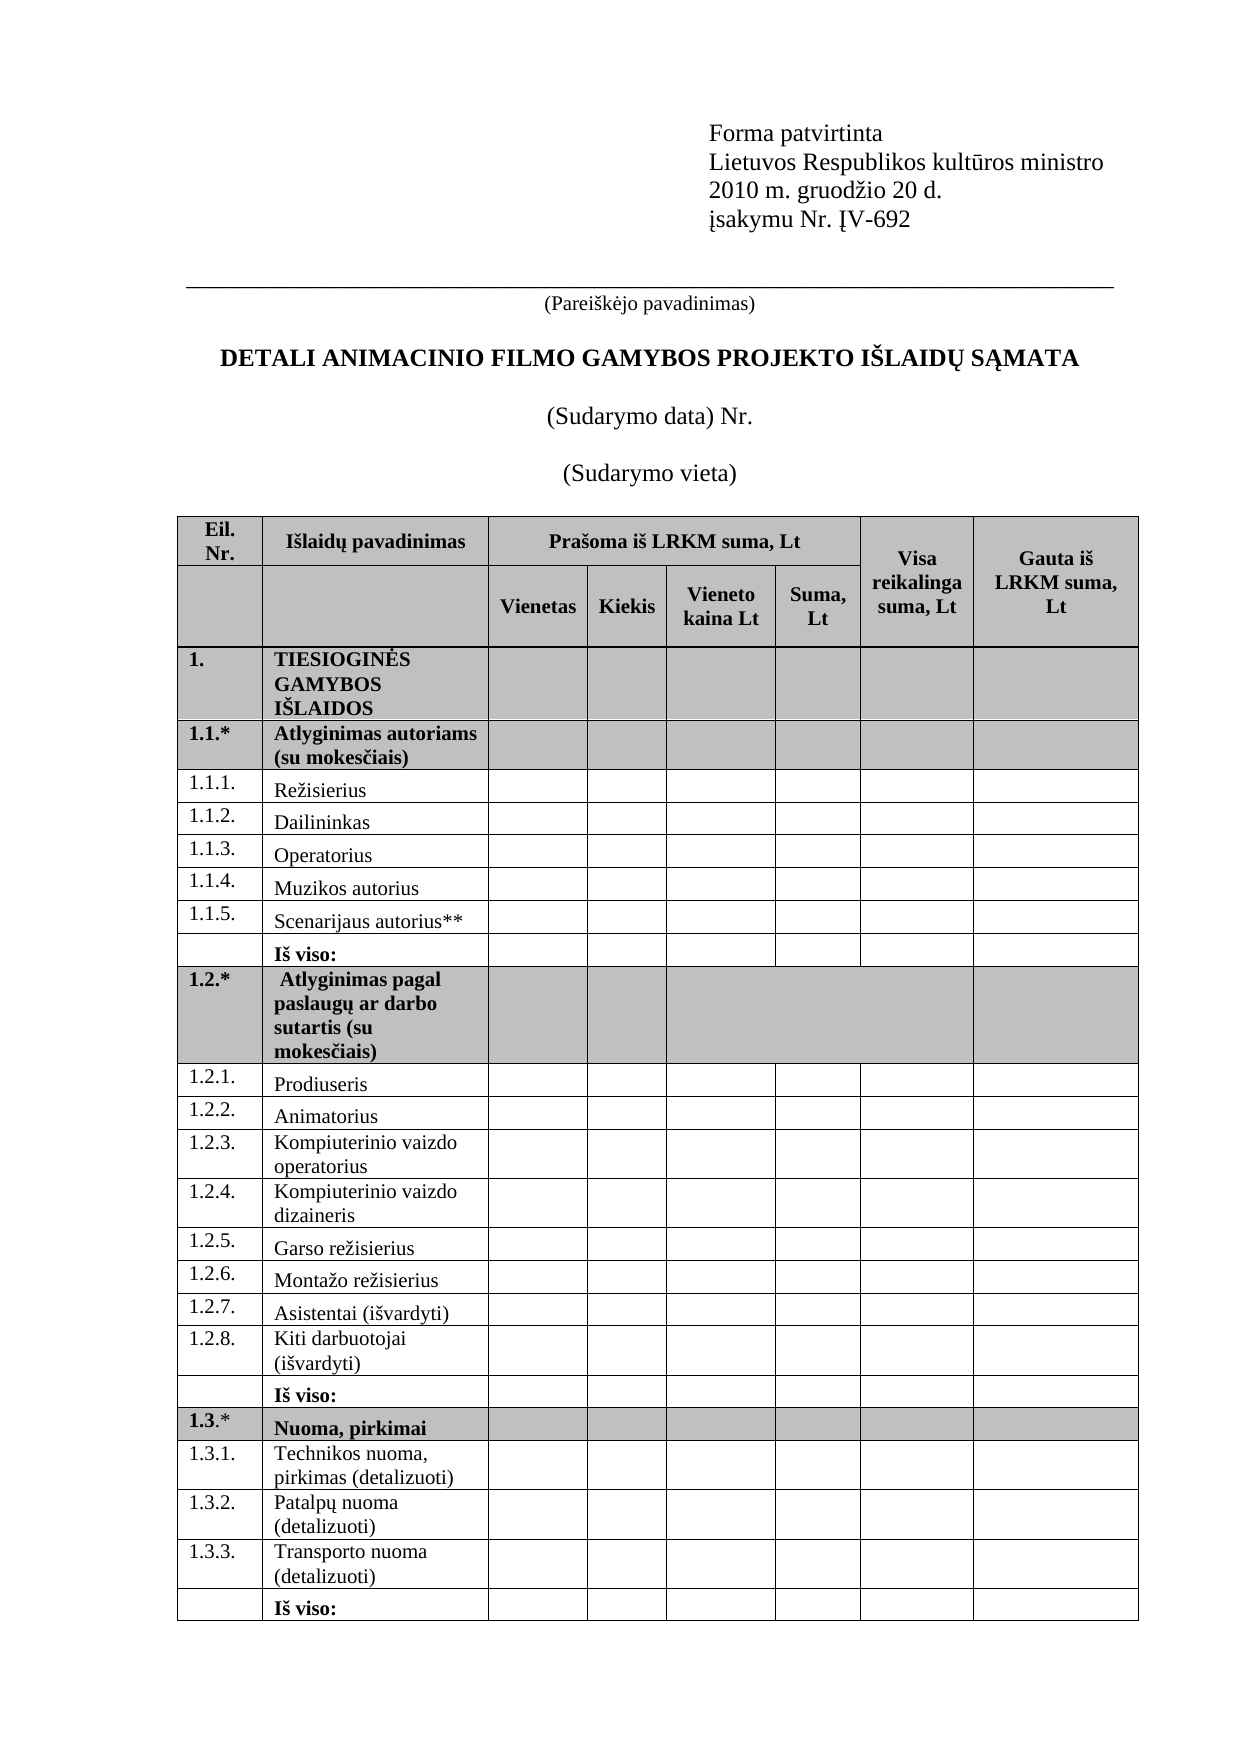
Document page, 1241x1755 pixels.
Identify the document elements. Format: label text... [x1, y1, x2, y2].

table_cell [667, 803, 775, 834]
table_cell [489, 1179, 587, 1227]
table_cell 1.1.4. [178, 868, 262, 900]
table_cell [178, 1376, 262, 1407]
table_cell 1.3.1. [178, 1441, 262, 1489]
table_cell Garso režisierius [263, 1228, 488, 1260]
table_cell [588, 967, 666, 1063]
table_cell [667, 1064, 775, 1096]
table_cell 1.3.* [178, 1408, 262, 1440]
table_cell [776, 934, 860, 966]
table_cell [861, 1326, 973, 1374]
table_cell [667, 901, 775, 933]
table_cell [974, 1064, 1138, 1096]
table_cell [667, 721, 775, 769]
table_cell [489, 1228, 587, 1260]
table_cell [489, 967, 587, 1063]
table_cell [588, 1294, 666, 1325]
table_cell [667, 1097, 775, 1128]
table_cell [861, 1490, 973, 1538]
table_cell Dailininkas [263, 803, 488, 834]
table_cell [178, 1589, 262, 1620]
text (Sudarymo data) Nr. [177, 401, 1122, 430]
table_cell [489, 901, 587, 933]
table_cell [667, 1130, 775, 1178]
table_cell [974, 967, 1138, 1063]
table_cell [489, 648, 587, 719]
table_cell [489, 835, 587, 867]
table_cell [489, 1490, 587, 1538]
table_header Eil. Nr. [178, 517, 262, 565]
table_cell [776, 1441, 860, 1489]
table_cell [588, 1540, 666, 1588]
table_cell Transporto nuoma (detalizuoti) [263, 1540, 488, 1588]
table_header Prašoma iš LRKM suma, Lt [489, 517, 860, 565]
table_cell [667, 1441, 775, 1489]
table_cell 1.2.7. [178, 1294, 262, 1325]
table_cell [974, 1326, 1138, 1374]
table_cell [974, 721, 1138, 769]
table_cell Muzikos autorius [263, 868, 488, 900]
table_cell [178, 566, 262, 646]
table_cell [588, 803, 666, 834]
table_cell [489, 721, 587, 769]
table_cell 1.2.3. [178, 1130, 262, 1178]
table_cell [861, 1408, 973, 1440]
table_cell [588, 1179, 666, 1227]
table_cell Patalpų nuoma (detalizuoti) [263, 1490, 488, 1538]
table_cell 1.1.5. [178, 901, 262, 933]
table_cell Kiti darbuotojai (išvardyti) [263, 1326, 488, 1374]
table_cell Asistentai (išvardyti) [263, 1294, 488, 1325]
table_cell Nuoma, pirkimai [263, 1408, 488, 1440]
table_cell [861, 1261, 973, 1292]
table_cell [667, 1376, 775, 1407]
table_cell [861, 1064, 973, 1096]
table_cell Scenarijaus autorius** [263, 901, 488, 933]
table_cell Iš viso: [263, 1589, 488, 1620]
text (Sudarymo vieta) [177, 458, 1122, 487]
text DETALI ANIMACINIO FILMO GAMYBOS PROJEKTO IŠLAIDŲ SĄMATA [177, 343, 1122, 372]
table_cell [667, 648, 775, 719]
table_cell [489, 1064, 587, 1096]
table_cell [861, 868, 973, 900]
table_cell [588, 835, 666, 867]
table_cell 1.2.4. [178, 1179, 262, 1227]
table_cell [489, 1294, 587, 1325]
table_cell [489, 803, 587, 834]
table_cell [776, 868, 860, 900]
table_cell [667, 835, 775, 867]
table_cell [667, 1326, 775, 1374]
table_cell [667, 934, 775, 966]
table_cell [861, 721, 973, 769]
table_cell [667, 1261, 775, 1292]
table_cell [588, 1490, 666, 1538]
table_cell [588, 1441, 666, 1489]
table_cell [489, 1376, 587, 1407]
table_header Gauta iš LRKM suma, Lt [974, 517, 1138, 646]
table_cell [178, 934, 262, 966]
table_cell [489, 934, 587, 966]
table_cell [974, 1441, 1138, 1489]
table_cell TIESIOGINĖS GAMYBOS IŠLAIDOS [263, 648, 488, 719]
table_cell [776, 1326, 860, 1374]
table_cell 1.3.3. [178, 1540, 262, 1588]
table_cell [667, 1408, 775, 1440]
table_cell [588, 1228, 666, 1260]
table_cell [974, 1130, 1138, 1178]
table_cell [776, 1097, 860, 1128]
table_cell 1.2.2. [178, 1097, 262, 1128]
table_cell [588, 770, 666, 802]
table_cell [588, 1064, 666, 1096]
table_cell [667, 1589, 775, 1620]
table_cell [974, 1490, 1138, 1538]
table_cell [489, 1326, 587, 1374]
table_cell [489, 1261, 587, 1292]
text _ [177, 262, 1122, 291]
table_cell [776, 901, 860, 933]
table_cell [667, 1490, 775, 1538]
table_cell 1.1.* [178, 721, 262, 769]
table_cell [588, 934, 666, 966]
table_cell [776, 770, 860, 802]
table_cell [776, 835, 860, 867]
table_cell Operatorius [263, 835, 488, 867]
table_cell [588, 868, 666, 900]
table_cell [588, 1130, 666, 1178]
table_cell [588, 1376, 666, 1407]
table_cell Atlyginimas autoriams (su mokesčiais) [263, 721, 488, 769]
table_cell [861, 1228, 973, 1260]
table_cell [974, 1097, 1138, 1128]
table_cell 1.1.1. [178, 770, 262, 802]
table_cell [861, 967, 973, 1063]
table_cell [588, 648, 666, 719]
table_cell [974, 1179, 1138, 1227]
table_cell [861, 648, 973, 719]
table_cell [776, 1064, 860, 1096]
table_cell Animatorius [263, 1097, 488, 1128]
table_cell [588, 1326, 666, 1374]
table_cell [861, 835, 973, 867]
table_cell [974, 1376, 1138, 1407]
table_cell [489, 868, 587, 900]
table_cell [588, 1261, 666, 1292]
table_cell [861, 901, 973, 933]
table_cell [974, 1540, 1138, 1588]
table_cell [974, 803, 1138, 834]
table_cell 1.2.8. [178, 1326, 262, 1374]
table_cell [667, 1179, 775, 1227]
table_cell Technikos nuoma, pirkimas (detalizuoti) [263, 1441, 488, 1489]
table_cell [489, 1130, 587, 1178]
table_cell [588, 1408, 666, 1440]
table_cell [776, 1228, 860, 1260]
table_cell 1.1.3. [178, 835, 262, 867]
table_cell [974, 770, 1138, 802]
table_cell [974, 1589, 1138, 1620]
table_cell [974, 868, 1138, 900]
table_cell [776, 1540, 860, 1588]
table_cell [776, 1490, 860, 1538]
text įsakymu Nr. ĮV-692 [177, 204, 1122, 233]
table_cell Kompiuterinio vaizdo dizaineris [263, 1179, 488, 1227]
table_cell [588, 721, 666, 769]
text (Pareiškėjo pavadinimas) [177, 291, 1122, 315]
table_cell Kompiuterinio vaizdo operatorius [263, 1130, 488, 1178]
table_cell [861, 1130, 973, 1178]
table_cell [667, 1540, 775, 1588]
table_cell Vienetas [489, 566, 587, 646]
table_cell [974, 1294, 1138, 1325]
table_cell [588, 901, 666, 933]
table_cell [667, 1294, 775, 1325]
table_cell [776, 1408, 860, 1440]
table_cell [776, 1294, 860, 1325]
table_cell [974, 1261, 1138, 1292]
table_cell [974, 835, 1138, 867]
table_cell 1.1.2. [178, 803, 262, 834]
table_cell [861, 1294, 973, 1325]
table_cell [974, 648, 1138, 719]
table_cell Iš viso: [263, 1376, 488, 1407]
table_cell [974, 934, 1138, 966]
table_cell Suma, Lt [776, 566, 860, 646]
table_cell [489, 1408, 587, 1440]
table_cell 1.3.2. [178, 1490, 262, 1538]
table_cell Iš viso: [263, 934, 488, 966]
table_cell [861, 1376, 973, 1407]
table_cell Atlyginimas pagal paslaugų ar darbo sutartis (su mokesčiais) [263, 967, 488, 1063]
table_cell [776, 648, 860, 719]
table_cell Prodiuseris [263, 1064, 488, 1096]
table_cell [974, 1408, 1138, 1440]
table_cell [489, 770, 587, 802]
table_cell [776, 803, 860, 834]
table_cell [667, 770, 775, 802]
table_cell [861, 803, 973, 834]
table_cell [776, 721, 860, 769]
table_cell [489, 1097, 587, 1128]
table_cell 1. [178, 648, 262, 719]
table_cell [489, 1589, 587, 1620]
table_cell [489, 1540, 587, 1588]
table_cell [667, 1228, 775, 1260]
table_cell 1.2.6. [178, 1261, 262, 1292]
table_cell [974, 901, 1138, 933]
table_cell [263, 566, 488, 646]
text Forma patvirtinta [709, 118, 1122, 147]
text 2010 m. gruodžio 20 d. [177, 176, 1122, 204]
table_cell 1.2.5. [178, 1228, 262, 1260]
table_cell 1.2.1. [178, 1064, 262, 1096]
table_header Išlaidų pavadinimas [263, 517, 488, 565]
table_cell [861, 1540, 973, 1588]
table_cell [588, 1097, 666, 1128]
table_cell [861, 1097, 973, 1128]
table_cell [776, 1130, 860, 1178]
table_cell [588, 1589, 666, 1620]
table_cell Kiekis [588, 566, 666, 646]
table_cell Vieneto kaina Lt [667, 566, 775, 646]
table_cell 1.2.* [178, 967, 262, 1063]
table_cell [776, 1589, 860, 1620]
table_cell [861, 1441, 973, 1489]
table_cell [861, 1589, 973, 1620]
table_cell Režisierius [263, 770, 488, 802]
table_cell [776, 1376, 860, 1407]
table_cell [776, 1179, 860, 1227]
table_cell [861, 770, 973, 802]
text Lietuvos Respublikos kultūros ministro [177, 147, 1122, 176]
table_cell [667, 967, 775, 1063]
table_cell [775, 967, 861, 1063]
table_cell Montažo režisierius [263, 1261, 488, 1292]
table_cell [861, 934, 973, 966]
table_header Visa reikalinga suma, Lt [861, 517, 973, 646]
table_cell [667, 868, 775, 900]
table_cell [489, 1441, 587, 1489]
table_cell [861, 1179, 973, 1227]
table_cell [974, 1228, 1138, 1260]
table_cell [776, 1261, 860, 1292]
